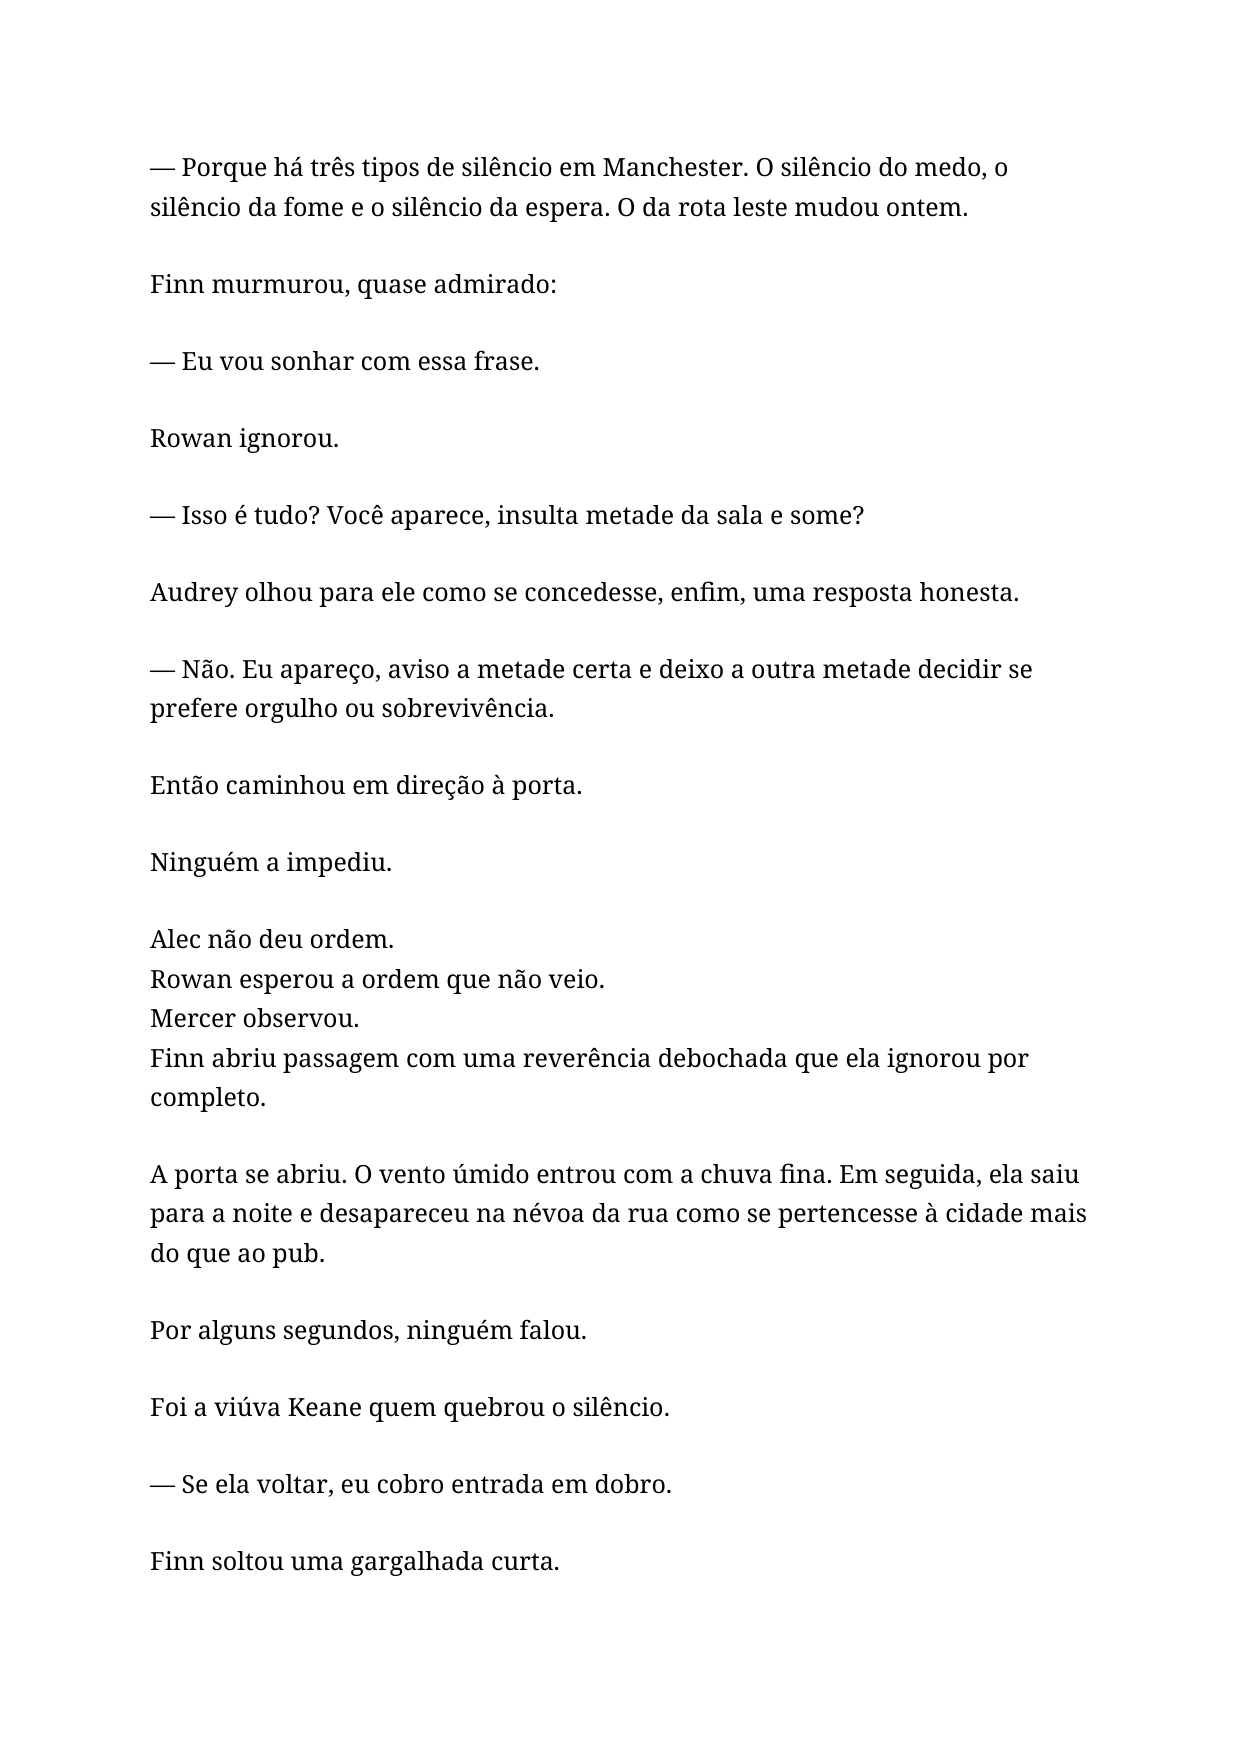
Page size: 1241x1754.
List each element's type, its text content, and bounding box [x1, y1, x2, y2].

text — Não. Eu apareço, aviso a metade certa e deixo a outra metade decidir se prefere orgulho ou sobrevivência. [150, 651, 1090, 725]
text — Eu vou sonhar com essa frase. [150, 343, 1090, 377]
text A porta se abriu. O vento úmido entrou com a chuva fina. Em seguida, ela saiu para a noite e desapareceu na névoa da rua como se pertencesse à cidade mais do que ao pub. [150, 1157, 1090, 1270]
text — Isso é tudo? Você aparece, insulta metade da sala e some? [150, 497, 1090, 531]
text Alec não deu ordem. Rowan esperou a ordem que não veio. Mercer observou. Finn abriu passagem com uma reverência debochada que ela ignorou por completo. [150, 922, 1090, 1114]
text Foi a viúva Keane quem quebrou o silêncio. [150, 1389, 1090, 1424]
text Ninguém a impediu. [150, 845, 1090, 879]
text Audrey olhou para ele como se concedesse, enfim, uma resposta honesta. [150, 574, 1090, 608]
text Finn soltou uma gargalhada curta. [150, 1543, 1090, 1578]
text Por alguns segundos, ninguém falou. [150, 1313, 1090, 1347]
text Então caminhou em direção à porta. [150, 768, 1090, 802]
text — Porque há três tipos de silêncio em Manchester. O silêncio do medo, o silêncio da fome e o silêncio da espera. O da rota leste mudou ontem. [150, 150, 1090, 223]
text Finn murmurou, quase admirado: [150, 266, 1090, 301]
text — Se ela voltar, eu cobro entrada em dobro. [150, 1467, 1090, 1501]
text Rowan ignorou. [150, 420, 1090, 454]
